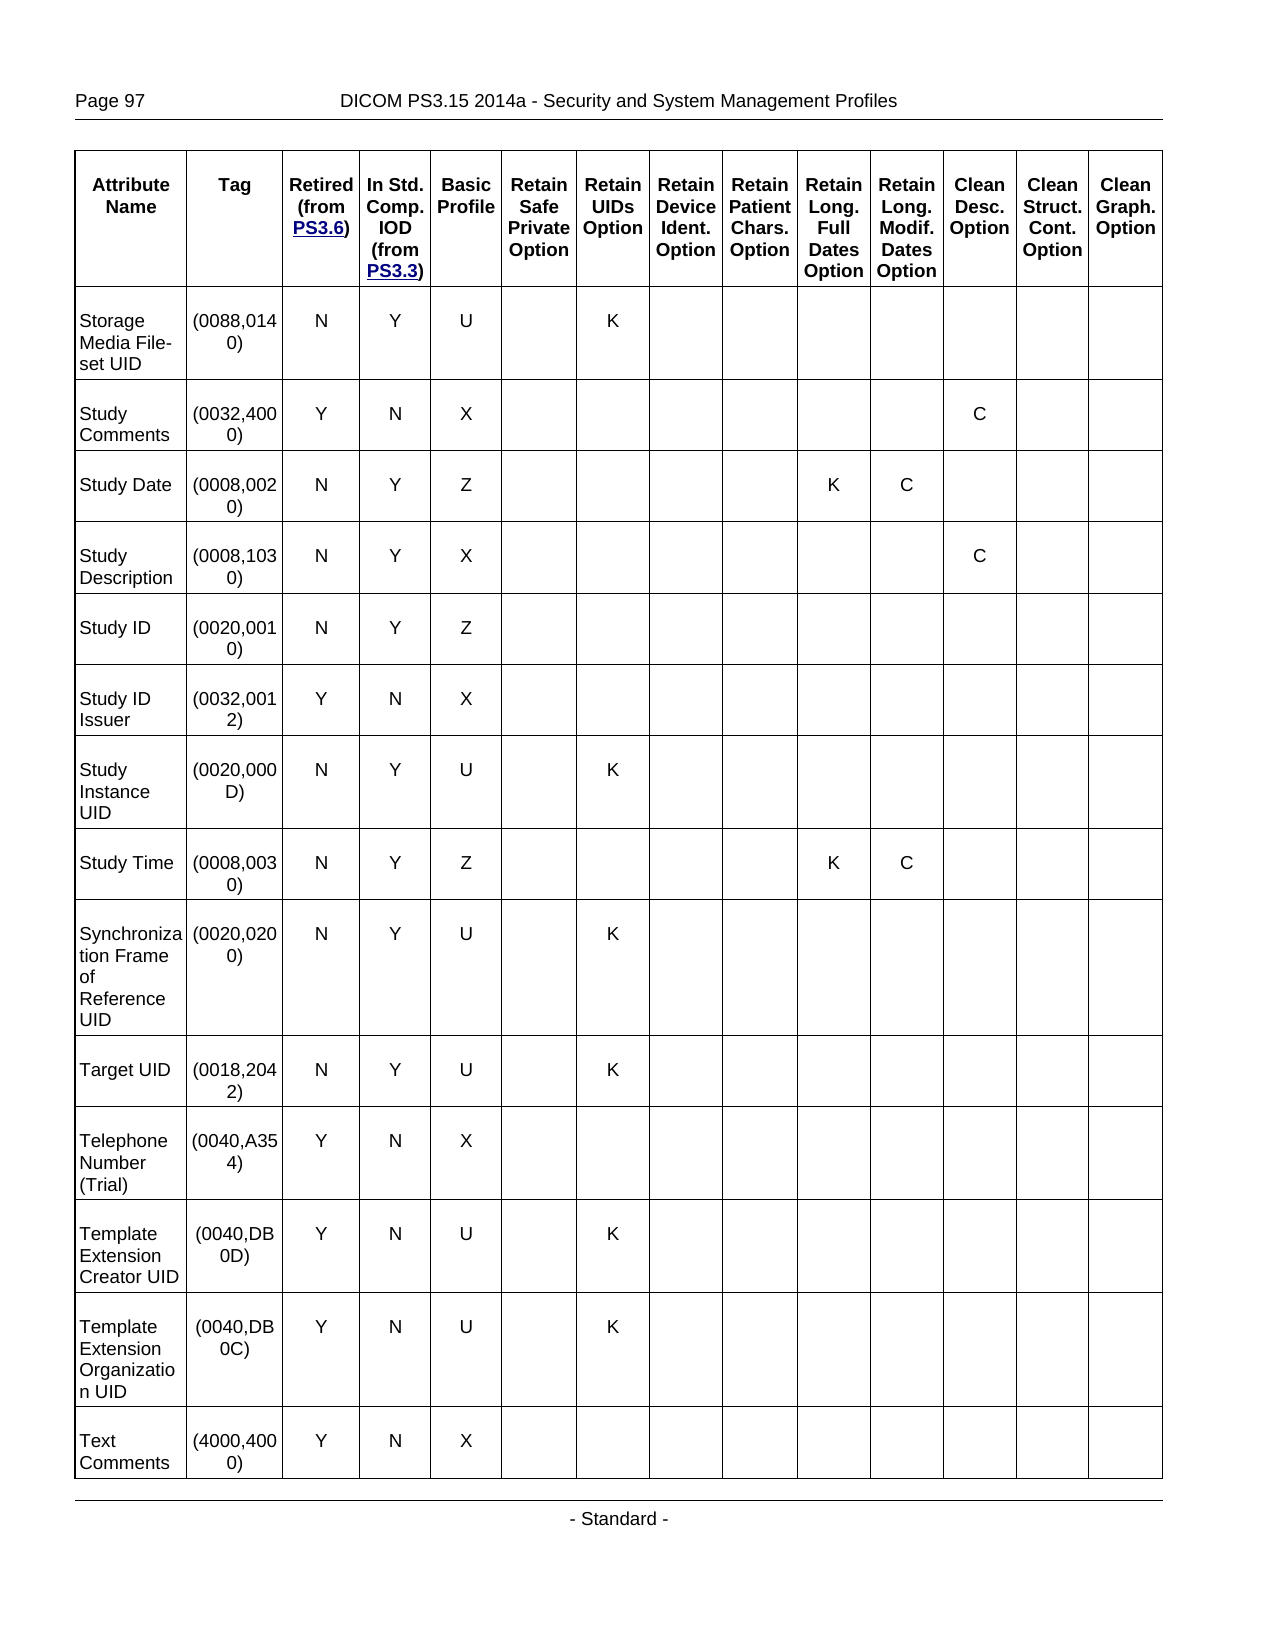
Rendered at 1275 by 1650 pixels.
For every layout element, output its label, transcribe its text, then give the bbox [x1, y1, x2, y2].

table_cell [871, 380, 943, 450]
table_cell [944, 1107, 1016, 1199]
table_cell Z [431, 594, 501, 664]
table_cell [723, 1407, 797, 1477]
table_cell [1089, 522, 1162, 592]
table_cell [577, 380, 649, 450]
table_cell (0040,DB0D) [187, 1200, 282, 1292]
table_cell (0018,2042) [187, 1036, 282, 1106]
table_cell [723, 287, 797, 379]
table_cell Y [283, 665, 359, 735]
table_cell X [431, 1407, 501, 1477]
table_cell [871, 1293, 943, 1406]
table_cell [1017, 1107, 1088, 1199]
table_cell [723, 736, 797, 828]
table_header Retain Long. Modif. Dates Option [871, 151, 943, 286]
table_cell (0032,0012) [187, 665, 282, 735]
table_cell Y [283, 380, 359, 450]
table_cell Z [431, 451, 501, 521]
table_cell Storage Media File-set UID [76, 287, 186, 379]
table_cell X [431, 665, 501, 735]
table_header Clean Graph. Option [1089, 151, 1162, 286]
table_cell [723, 665, 797, 735]
table_cell K [798, 829, 870, 899]
table_cell [1017, 1036, 1088, 1106]
table_cell U [431, 736, 501, 828]
table_cell [650, 900, 722, 1035]
table_cell [1017, 1293, 1088, 1406]
table_cell Study Description [76, 522, 186, 592]
table_cell [1089, 1407, 1162, 1477]
table_cell Telephone Number (Trial) [76, 1107, 186, 1199]
table_cell K [798, 451, 870, 521]
table_header Retain Safe Private Option [502, 151, 576, 286]
table_cell Text Comments [76, 1407, 186, 1477]
table_cell [650, 522, 722, 592]
table_cell (0088,0140) [187, 287, 282, 379]
table_cell [944, 287, 1016, 379]
table_cell K [577, 1200, 649, 1292]
table_cell [1089, 900, 1162, 1035]
table_cell [502, 522, 576, 592]
table_cell U [431, 1293, 501, 1406]
table_cell [650, 287, 722, 379]
table_cell Y [360, 594, 430, 664]
table_cell N [360, 1407, 430, 1477]
table_cell [798, 1407, 870, 1477]
table_cell (0040,A354) [187, 1107, 282, 1199]
table_cell [871, 1407, 943, 1477]
table_header Attribute Name [76, 151, 186, 286]
table_cell [798, 736, 870, 828]
table_cell Y [360, 900, 430, 1035]
table_header Retain Patient Chars. Option [723, 151, 797, 286]
table_cell [502, 1407, 576, 1477]
table_cell Study Instance UID [76, 736, 186, 828]
table_cell [798, 522, 870, 592]
table_cell [944, 451, 1016, 521]
table_cell [1017, 451, 1088, 521]
table_cell [650, 1293, 722, 1406]
table_cell Y [360, 736, 430, 828]
table_cell [1089, 594, 1162, 664]
table_cell [723, 900, 797, 1035]
table_cell [1017, 287, 1088, 379]
table_cell [871, 900, 943, 1035]
table_cell Target UID [76, 1036, 186, 1106]
table_cell Y [283, 1107, 359, 1199]
table_cell [502, 829, 576, 899]
table_cell [502, 287, 576, 379]
table_cell [723, 1036, 797, 1106]
table_cell C [944, 380, 1016, 450]
table_cell [1017, 665, 1088, 735]
table_cell K [577, 736, 649, 828]
table_cell [577, 665, 649, 735]
table_cell [502, 451, 576, 521]
table_header Retired (from PS3.6) [283, 151, 359, 286]
table_cell [798, 1107, 870, 1199]
table_cell N [283, 594, 359, 664]
table_cell Z [431, 829, 501, 899]
table_cell [650, 1407, 722, 1477]
table_cell N [360, 665, 430, 735]
table_cell [871, 1107, 943, 1199]
table_cell (0008,0030) [187, 829, 282, 899]
table_cell Template Extension Organization UID [76, 1293, 186, 1406]
table_cell X [431, 1107, 501, 1199]
table_cell [650, 665, 722, 735]
table_cell [1089, 451, 1162, 521]
table_cell (0040,DB0C) [187, 1293, 282, 1406]
table_cell [871, 665, 943, 735]
table_cell U [431, 287, 501, 379]
table_cell K [577, 1036, 649, 1106]
table_cell [1017, 900, 1088, 1035]
table_cell [944, 736, 1016, 828]
table_header In Std. Comp. IOD (from PS3.3) [360, 151, 430, 286]
table_cell [871, 1036, 943, 1106]
table_cell [944, 594, 1016, 664]
table_cell [502, 1293, 576, 1406]
table_cell N [360, 380, 430, 450]
table_cell (4000,4000) [187, 1407, 282, 1477]
table_header Basic Profile [431, 151, 501, 286]
table_cell (0020,0010) [187, 594, 282, 664]
table_cell K [577, 287, 649, 379]
table_cell [577, 522, 649, 592]
table_cell Synchronization Frame of Reference UID [76, 900, 186, 1035]
table_cell [798, 900, 870, 1035]
table_cell [1017, 1200, 1088, 1292]
table_cell N [283, 451, 359, 521]
table_cell [944, 900, 1016, 1035]
table_cell [944, 1200, 1016, 1292]
table_cell (0008,0020) [187, 451, 282, 521]
table_cell [577, 829, 649, 899]
table_cell [502, 1200, 576, 1292]
table_cell [1089, 1107, 1162, 1199]
table_header Retain Long. Full Dates Option [798, 151, 870, 286]
table_cell Study ID Issuer [76, 665, 186, 735]
table_cell Study Time [76, 829, 186, 899]
table_cell [798, 1293, 870, 1406]
table_cell [502, 736, 576, 828]
table_cell Y [360, 829, 430, 899]
table_cell N [283, 287, 359, 379]
table_cell [944, 829, 1016, 899]
table_header Retain Device Ident. Option [650, 151, 722, 286]
table_cell N [360, 1200, 430, 1292]
table_cell Study ID [76, 594, 186, 664]
table_cell Y [360, 522, 430, 592]
table_cell [723, 594, 797, 664]
table_cell [1089, 829, 1162, 899]
table_cell C [871, 451, 943, 521]
table_cell [502, 594, 576, 664]
table_cell [871, 736, 943, 828]
table_cell [577, 1407, 649, 1477]
table_cell [502, 900, 576, 1035]
table_cell C [871, 829, 943, 899]
table_cell [1089, 1293, 1162, 1406]
table_header Tag [187, 151, 282, 286]
table_cell [723, 451, 797, 521]
table_cell [1017, 522, 1088, 592]
table_cell [1017, 1407, 1088, 1477]
table_cell [723, 829, 797, 899]
table_cell [577, 594, 649, 664]
table_cell [798, 1200, 870, 1292]
table_cell [502, 665, 576, 735]
table_cell [944, 1293, 1016, 1406]
table_cell (0020,0200) [187, 900, 282, 1035]
table_cell (0020,000D) [187, 736, 282, 828]
table_cell Y [360, 287, 430, 379]
table_cell [650, 380, 722, 450]
table_cell N [283, 900, 359, 1035]
table_cell Y [360, 1036, 430, 1106]
table_header Clean Desc. Option [944, 151, 1016, 286]
table_cell [1017, 829, 1088, 899]
table_cell [871, 594, 943, 664]
table_cell K [577, 900, 649, 1035]
table_cell Study Date [76, 451, 186, 521]
table_cell K [577, 1293, 649, 1406]
table_cell N [283, 736, 359, 828]
table_cell [502, 1107, 576, 1199]
table_cell (0032,4000) [187, 380, 282, 450]
table_cell [650, 829, 722, 899]
table_cell [1089, 1036, 1162, 1106]
table_cell [1017, 736, 1088, 828]
table_cell [871, 522, 943, 592]
table_cell [1089, 665, 1162, 735]
table_cell (0008,1030) [187, 522, 282, 592]
table_cell Y [360, 451, 430, 521]
table_header Clean Struct. Cont. Option [1017, 151, 1088, 286]
table_cell [650, 451, 722, 521]
table_cell [944, 665, 1016, 735]
table_cell [723, 1107, 797, 1199]
table_cell N [360, 1293, 430, 1406]
table_cell [1017, 594, 1088, 664]
table_cell [944, 1407, 1016, 1477]
table_cell [1017, 380, 1088, 450]
table_cell [577, 1107, 649, 1199]
table_cell U [431, 1200, 501, 1292]
table_cell [798, 594, 870, 664]
table_cell N [283, 1036, 359, 1106]
table_cell [798, 665, 870, 735]
table_cell [650, 1036, 722, 1106]
table_cell [1089, 1200, 1162, 1292]
table_cell [871, 287, 943, 379]
table_cell [798, 287, 870, 379]
table_cell C [944, 522, 1016, 592]
table_cell [944, 1036, 1016, 1106]
table_cell [502, 1036, 576, 1106]
table_cell X [431, 380, 501, 450]
table_cell [798, 380, 870, 450]
table_cell [577, 451, 649, 521]
table_cell [1089, 287, 1162, 379]
table_cell [650, 1200, 722, 1292]
table_cell [723, 1293, 797, 1406]
table_cell [650, 594, 722, 664]
table_cell U [431, 900, 501, 1035]
table_header Retain UIDs Option [577, 151, 649, 286]
table_cell [871, 1200, 943, 1292]
table_cell [723, 522, 797, 592]
table_cell [650, 1107, 722, 1199]
table_cell Y [283, 1293, 359, 1406]
table_cell U [431, 1036, 501, 1106]
table_cell Study Comments [76, 380, 186, 450]
table_cell [798, 1036, 870, 1106]
table_cell X [431, 522, 501, 592]
table_cell [1089, 736, 1162, 828]
table_cell [723, 380, 797, 450]
table_cell Y [283, 1200, 359, 1292]
table_cell [723, 1200, 797, 1292]
table_cell [502, 380, 576, 450]
table_cell Y [283, 1407, 359, 1477]
table_cell [650, 736, 722, 828]
table_cell [1089, 380, 1162, 450]
table_cell Template Extension Creator UID [76, 1200, 186, 1292]
table_cell N [360, 1107, 430, 1199]
table_cell N [283, 829, 359, 899]
table_cell N [283, 522, 359, 592]
